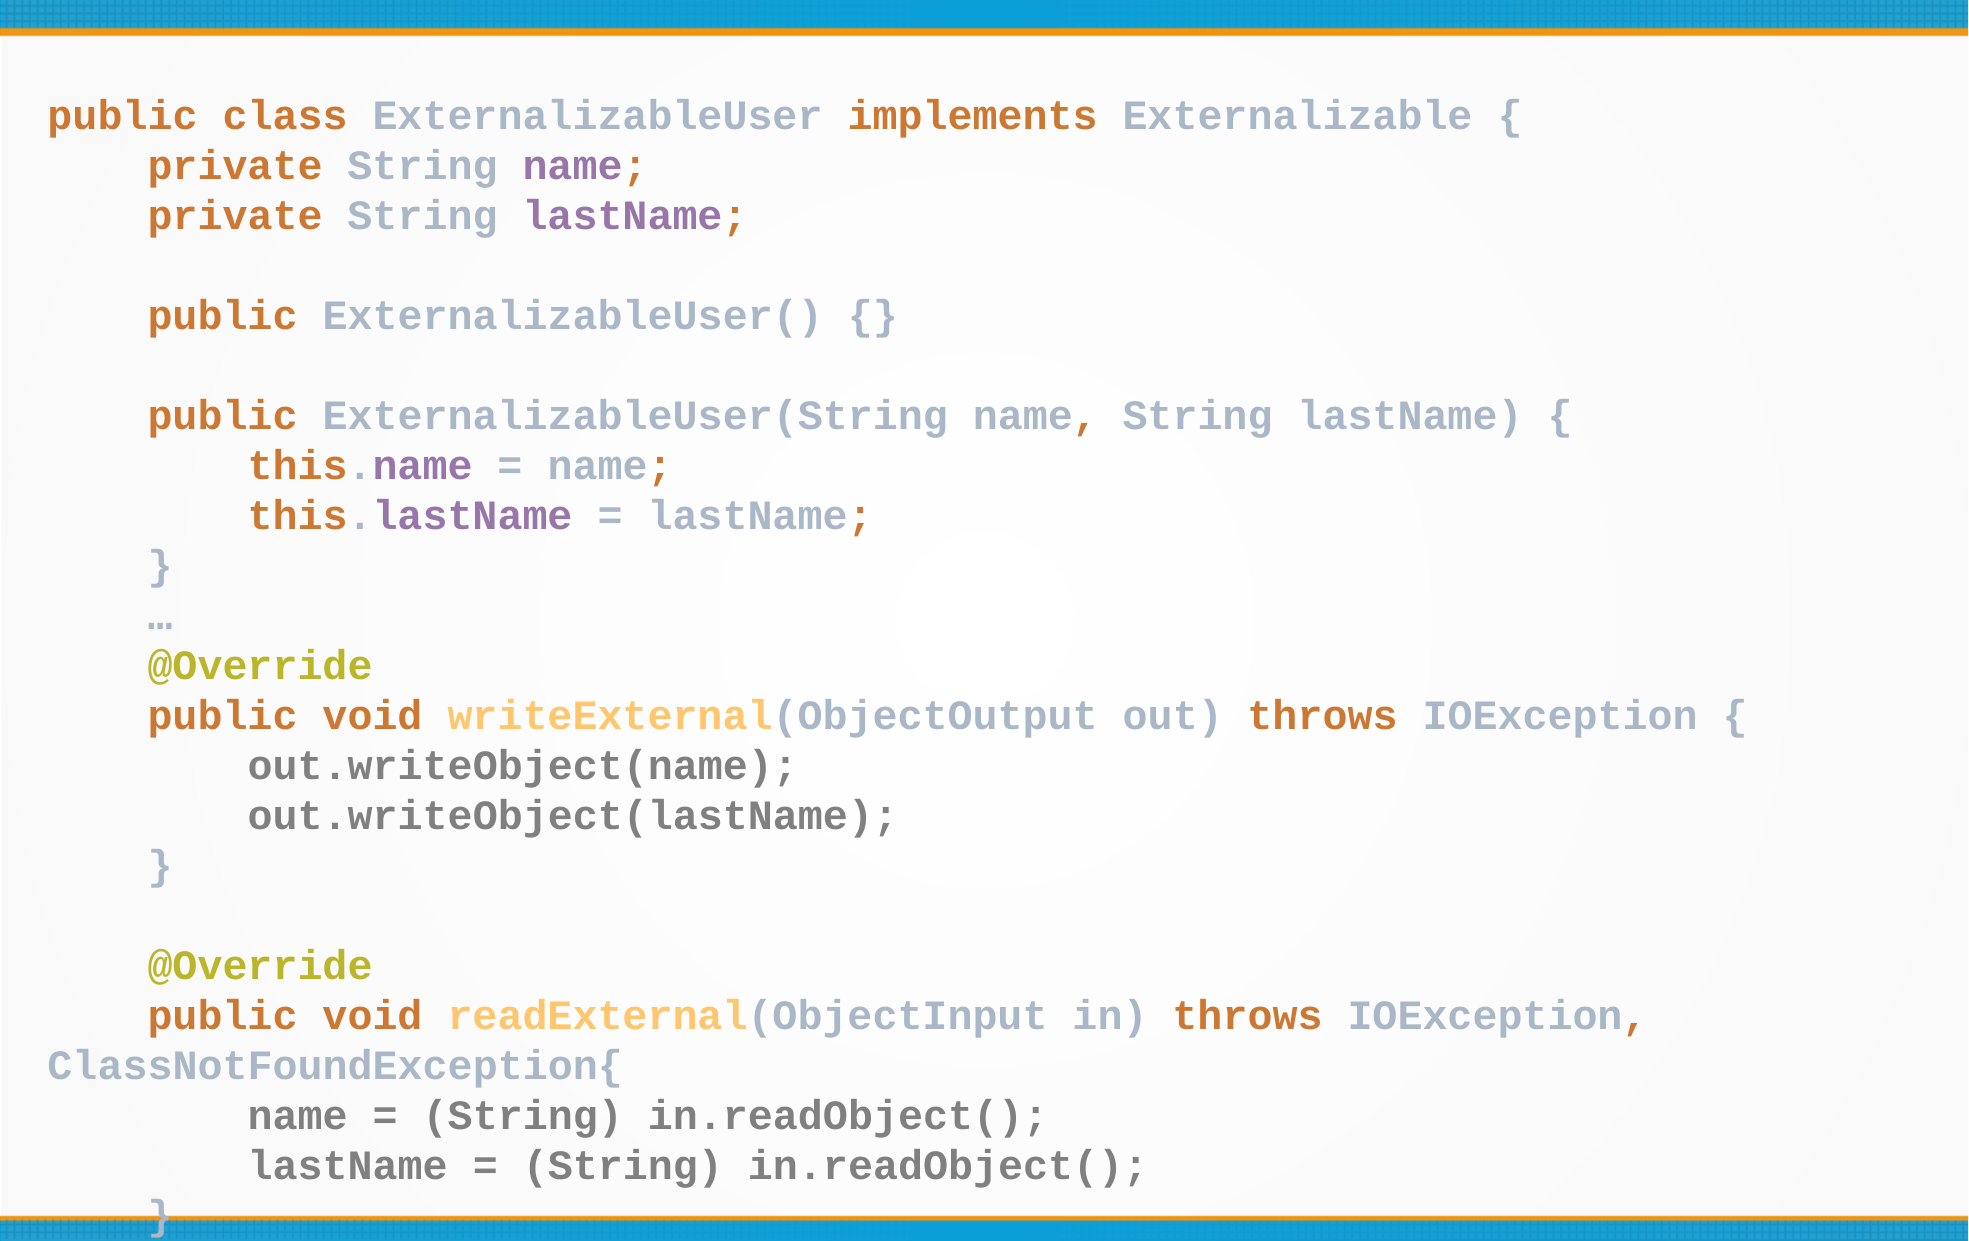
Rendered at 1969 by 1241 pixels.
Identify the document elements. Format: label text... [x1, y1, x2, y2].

subtitle public class ExternalizableUser implements Externalizable { private String name; private String lastName; public ExternalizableUser() {} public ExternalizableUser(String name, String lastName) { this.name = name; this.lastName = lastName; } … @Override public void writeExternal(ObjectOutput out) throws IOException { out.writeObject(name); out.writeObject(lastName); } @Override public void readExternal(ObjectInput in) throws IOException, ClassNotFoundException{ name = (String) in.readObject(); lastName = (String) in.readObject(); } } [47, 11, 1819, 1209]
